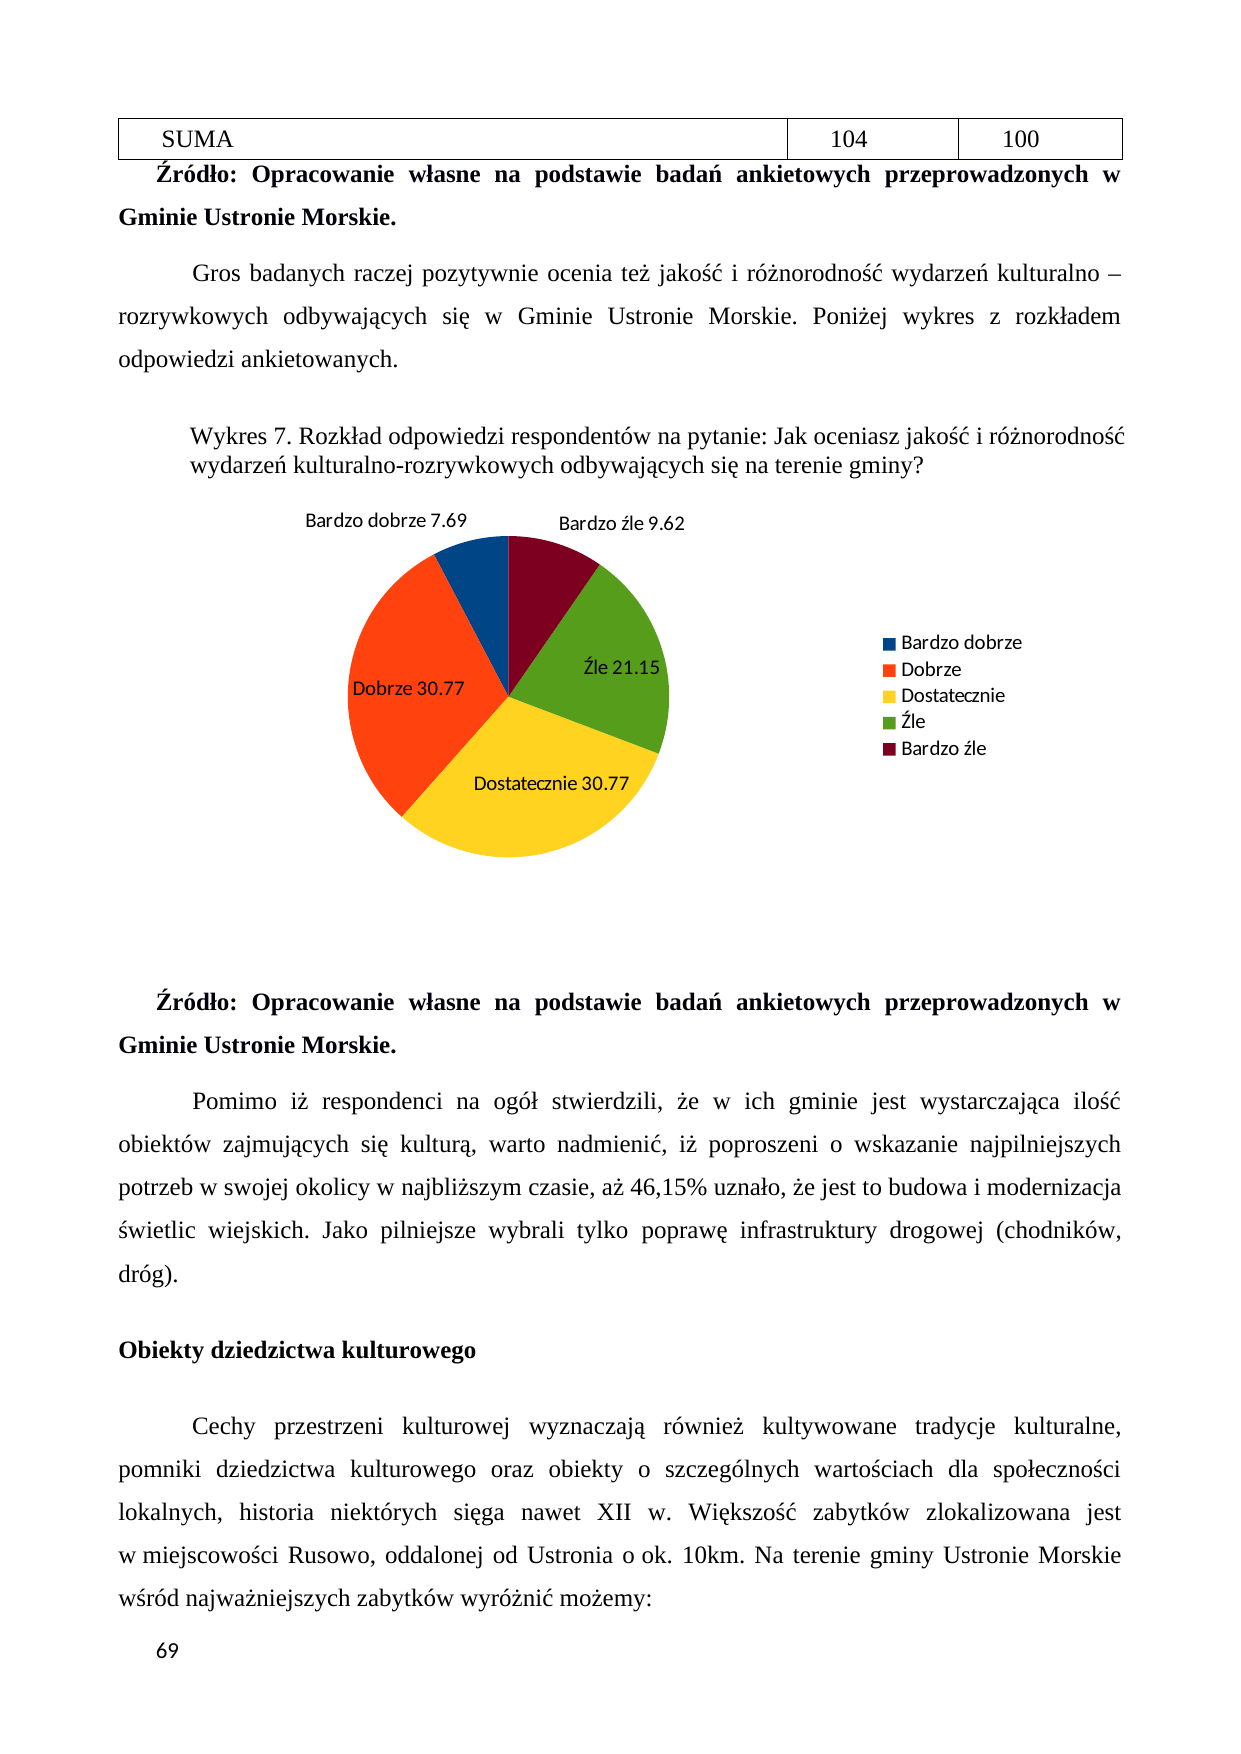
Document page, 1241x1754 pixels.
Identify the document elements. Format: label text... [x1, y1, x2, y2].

table_cell 100 [959, 119, 1122, 159]
text Cechy przestrzeni kulturowej wyznaczają również kultywowane tradycje kulturalne, pomniki dziedzictwa kulturowego oraz obiekty o szczególnych wartościach dla społeczności lokalnych, historia niektórych sięga nawet XII w. Większość zabytków zlokalizowana jest w miejscowości Rusowo, oddalonej od Ustronia o ok. 10km. Na terenie gminy Ustronie Morskie wśród najważniejszych zabytków wyróżnić możemy: [118, 1411, 1122, 1612]
subtitle Obiekty dziedzictwa kulturowego [118, 1335, 1122, 1364]
table_cell SUMA [119, 119, 787, 159]
text Źródło: Opracowanie własne na podstawie badań ankietowych przeprowadzonych w Gminie Ustronie Morskie. [118, 987, 1122, 1059]
text Wykres 7. Rozkład odpowiedzi respondentów na pytanie: Jak oceniasz jakość i różnorodność wydarzeń kulturalno-rozrywkowych odbywających się na terenie gminy? [189, 421, 1193, 478]
text Źródło: Opracowanie własne na podstawie badań ankietowych przeprowadzonych w Gminie Ustronie Morskie. [118, 160, 1122, 231]
text Gros badanych raczej pozytywnie ocenia też jakość i różnorodność wydarzeń kulturalno – rozrywkowych odbywających się w Gminie Ustronie Morskie. Poniżej wykres z rozkładem odpowiedzi ankietowanych. [118, 258, 1122, 373]
text Pomimo iż respondenci na ogół stwierdzili, że w ich gminie jest wystarczająca ilość obiektów zajmujących się kulturą, warto nadmienić, iż poproszeni o wskazanie najpilniejszych potrzeb w swojej okolicy w najbliższym czasie, aż 46,15% uznało, że jest to budowa i modernizacja świetlic wiejskich. Jako pilniejsze wybrali tylko poprawę infrastruktury drogowej (chodników, dróg). [118, 1086, 1122, 1287]
table_cell 104 [788, 119, 958, 159]
